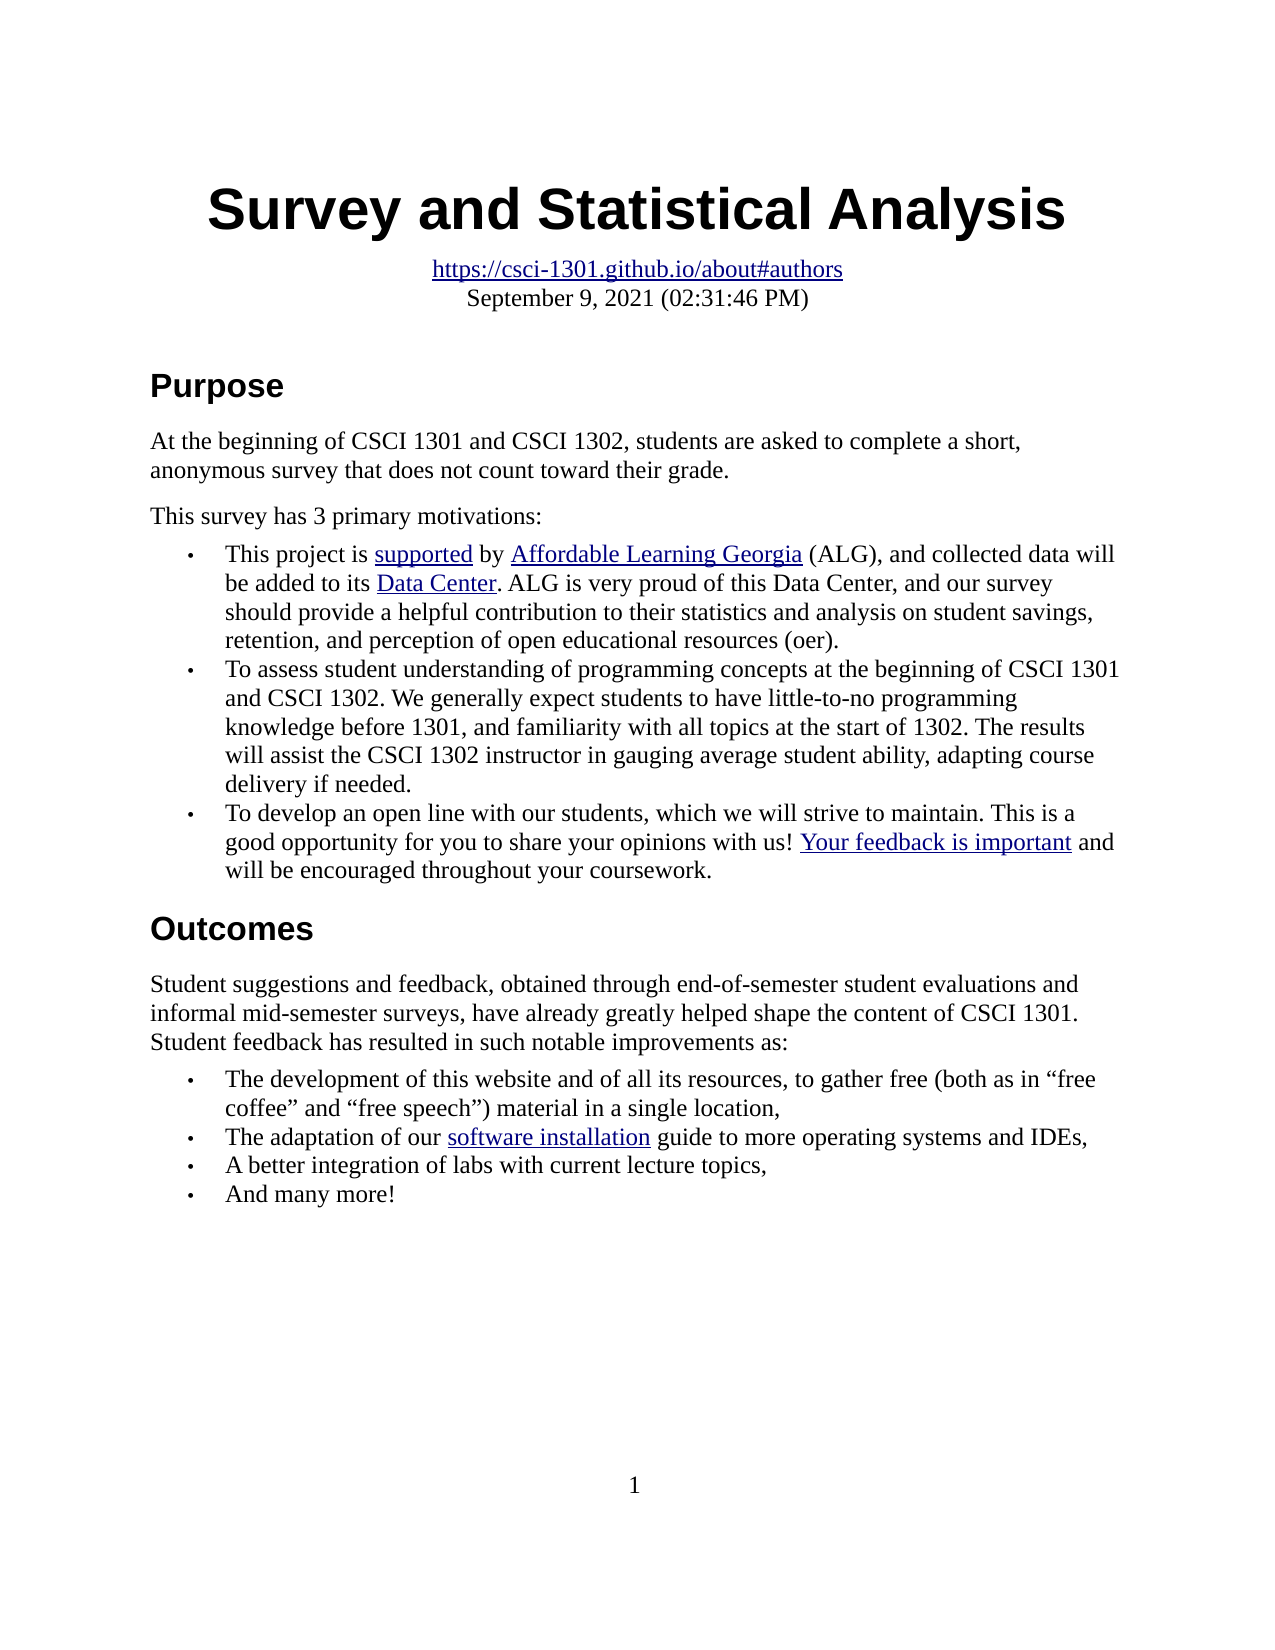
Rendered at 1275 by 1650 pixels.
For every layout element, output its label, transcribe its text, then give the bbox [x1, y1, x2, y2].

list To develop an open line with our students, which we will strive to maintain. This is a good opportunity for you to share your opinions with us! Your feedback is important and will be encouraged throughout your coursework. [187, 798, 1125, 884]
list A better integration of labs with current lecture topics, [187, 1151, 1125, 1179]
text Student suggestions and feedback, obtained through end-of-semester student evaluations and informal mid-semester surveys, have already greatly helped shape the content of CSCI 1301. Student feedback has resulted in such notable improvements as: [150, 969, 1125, 1055]
text September 9, 2021 (02:31:46 PM) [150, 283, 1125, 312]
list And many more! [187, 1179, 1125, 1208]
list The adaptation of our software installation guide to more operating systems and IDEs, [187, 1122, 1125, 1151]
list To assess student understanding of programming concepts at the beginning of CSCI 1301 and CSCI 1302. We generally expect students to have little-to-no programming knowledge before 1301, and familiarity with all topics at the start of 1302. The results will assist the CSCI 1302 instructor in gauging average student ability, adapting course delivery if needed. [187, 654, 1125, 798]
list This project is supported by Affordable Learning Georgia (ALG), and collected data will be added to its Data Center. ALG is very proud of this Data Center, and our survey should provide a helpful contribution to their statistics and analysis on student savings, retention, and perception of open educational resources (oer). [187, 539, 1125, 654]
text This survey has 3 primary motivations: [150, 501, 1125, 530]
title Survey and Statistical Analysis [150, 175, 1125, 242]
subtitle Purpose [150, 366, 1125, 404]
subtitle Outcomes [150, 909, 1125, 948]
text https://csci-1301.github.io/about#authors [150, 254, 1125, 283]
text At the beginning of CSCI 1301 and CSCI 1302, students are asked to complete a short, anonymous survey that does not count toward their grade. [150, 426, 1125, 483]
list The development of this website and of all its resources, to gather free (both as in “free coffee” and “free speech”) material in a single location, [187, 1064, 1125, 1122]
